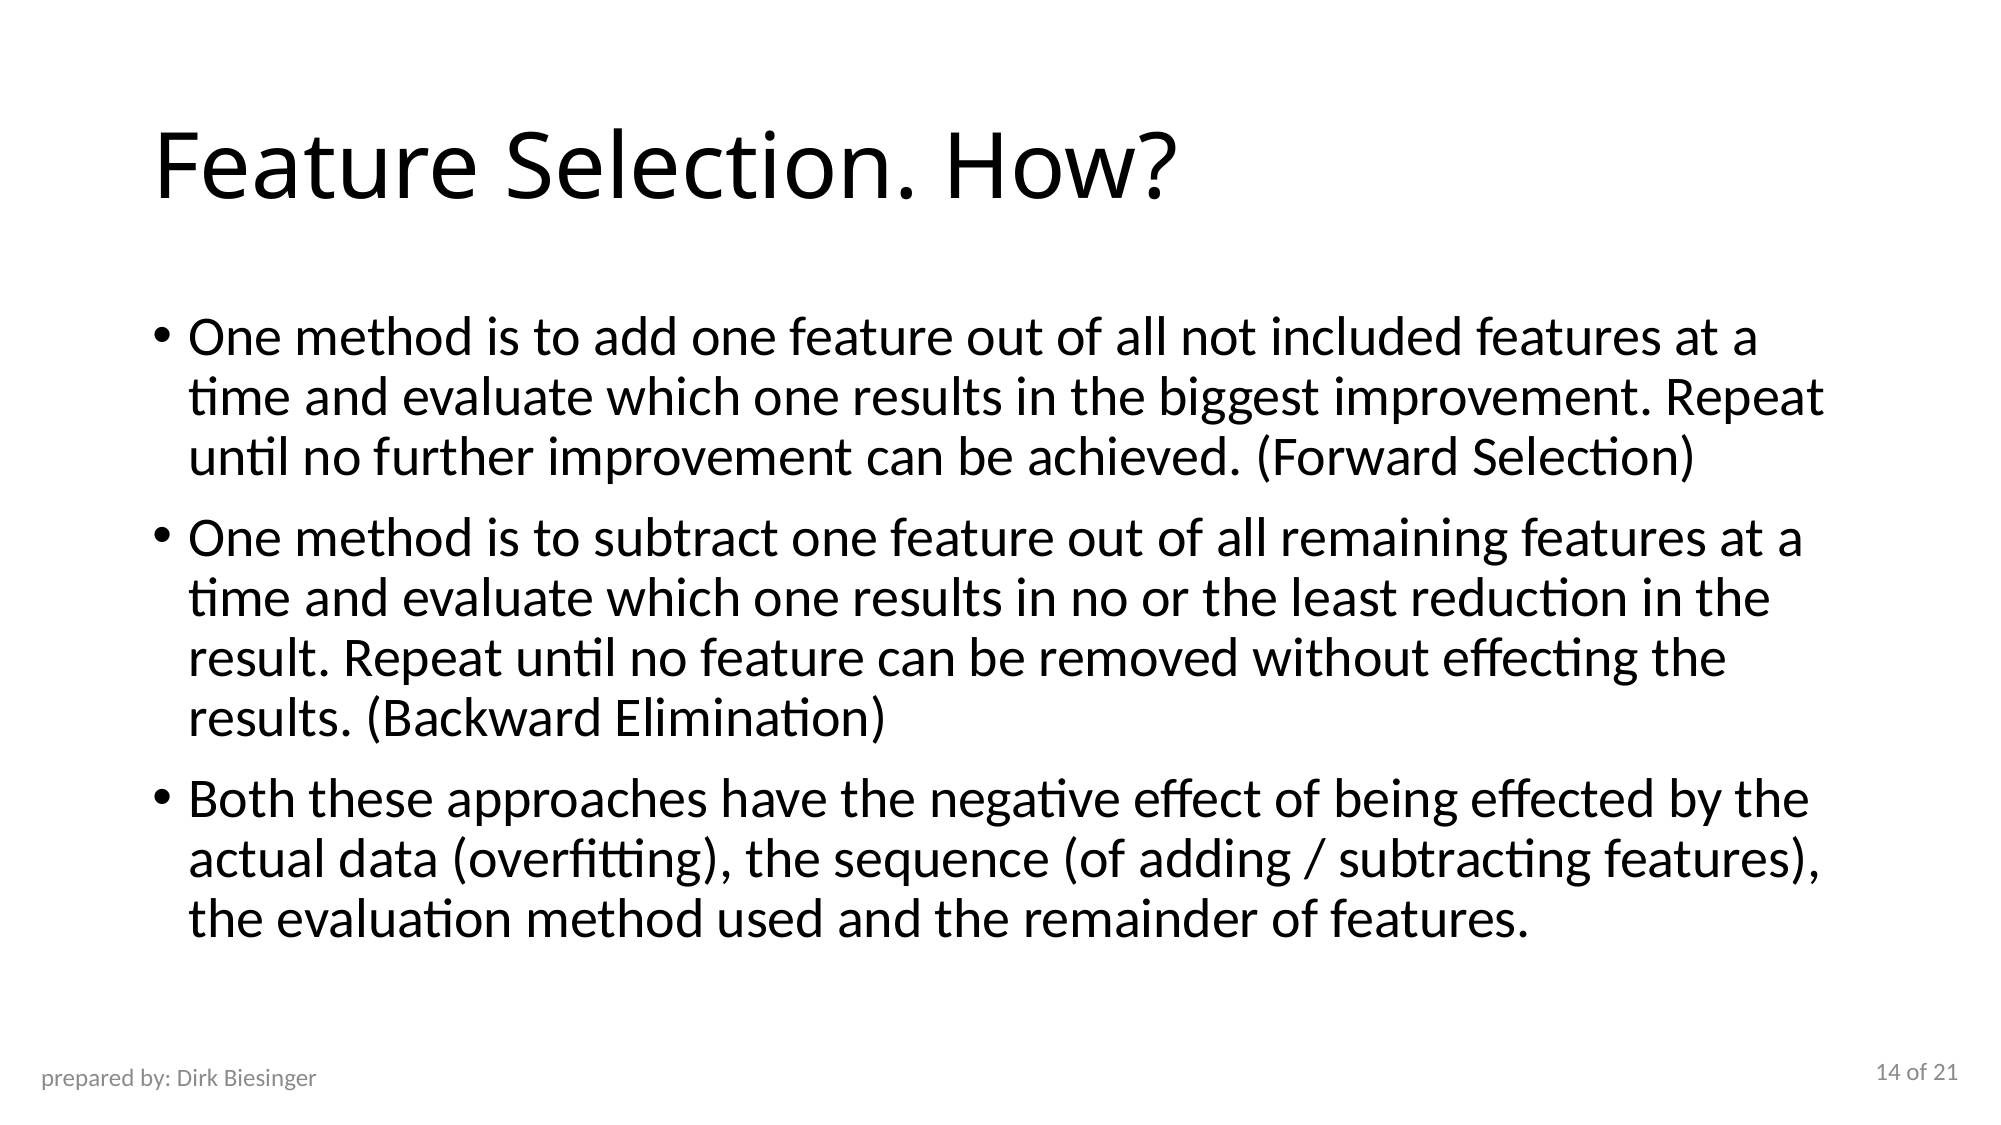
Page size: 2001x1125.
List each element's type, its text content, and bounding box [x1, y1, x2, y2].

list One method is to add one feature out of all not included features at a time and evaluate which one results in the biggest improvement. Repeat until no further improvement can be achieved. (Forward Selection) One method is to subtract one feature out of all remaining features at a time and evaluate which one results in no or the least reduction in the result. Repeat until no feature can be removed without effecting the results. (Backward Elimination) Both these approaches have the negative effect of being effected by the actual data (overfitting), the sequence (of adding / subtracting features), the evaluation method used and the remainder of features. [137, 299, 1863, 1014]
slide_number <number> of 21 [1523, 1040, 1974, 1101]
footer prepared by: Dirk Biesinger [26, 1046, 702, 1107]
title Feature Selection. How? [137, 59, 1863, 278]
